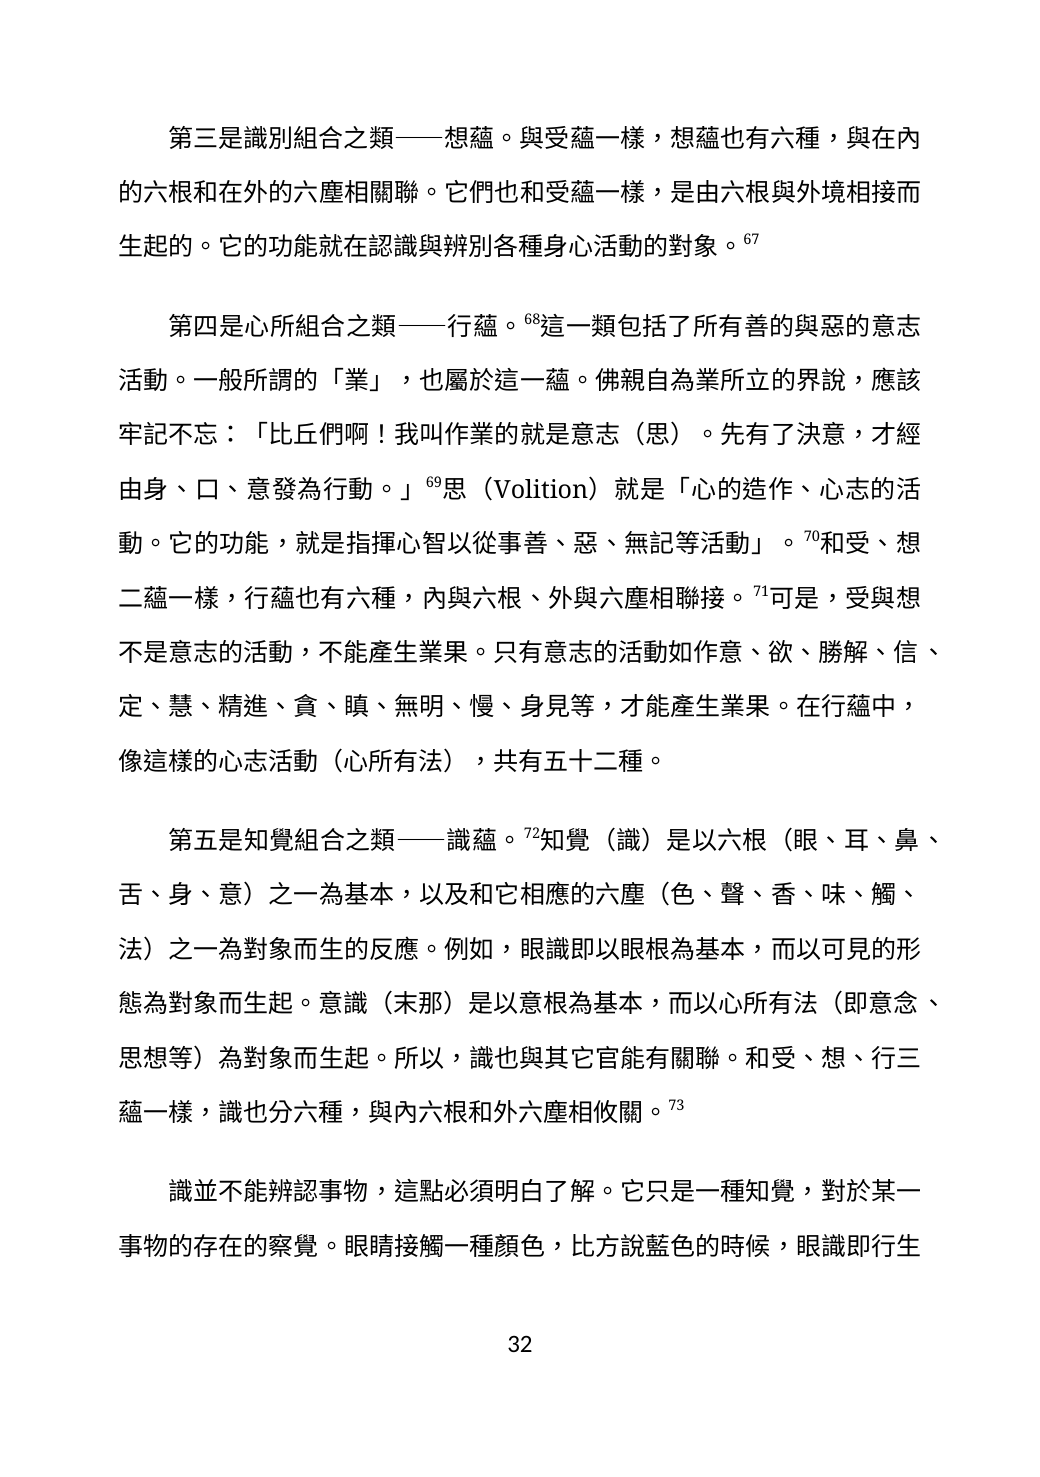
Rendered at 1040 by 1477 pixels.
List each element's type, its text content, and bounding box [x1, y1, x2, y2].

text 識並不能辨認事物，這點必須明白了解。它只是一種知覺，對於某一事物的存在的察覺。眼睛接觸一種顏色，比方說藍色的時候，眼識即行生 [118, 1172, 921, 1262]
text 第三是識別組合之類——想蘊。與受蘊一樣，想蘊也有六種，與在內的六根和在外的六塵相關聯。它們也和受蘊一樣，是由六根與外境相接而生起的。它的功能就在認識與辨別各種身心活動的對象。 [118, 118, 921, 263]
text 第四是心所組合之類——行蘊。這一類包括了所有善的與惡的意志活動。一般所謂的「業」，也屬於這一蘊。佛親自為業所立的界說，應該牢記不忘：「比丘們啊！我叫作業的就是意志（思）。先有了決意，才經由身、口、意發為行動。」思（Volition）就是「心的造作、心志的活動。它的功能，就是指揮心智以從事善、惡、無記等活動」。和受、想二蘊一樣，行蘊也有六種，內與六根、外與六塵相聯接。可是，受與想不是意志的活動，不能產生業果。只有意志的活動如作意、欲、勝解、信、定、慧、精進、貪、瞋、無明、慢、身見等，才能產生業果。在行蘊中，像這樣的心志活動（心所有法），共有五十二種。 [118, 306, 921, 777]
text 第五是知覺組合之類——識蘊。知覺（識）是以六根（眼、耳、鼻、舌、身、意）之一為基本，以及和它相應的六塵（色、聲、香、味、觸、法）之一為對象而生的反應。例如，眼識即以眼根為基本，而以可見的形態為對象而生起。意識（末那）是以意根為基本，而以心所有法（即意念、思想等）為對象而生起。所以，識也與其它官能有關聯。和受、想、行三蘊一樣，識也分六種，與內六根和外六塵相攸關。 [118, 821, 921, 1129]
